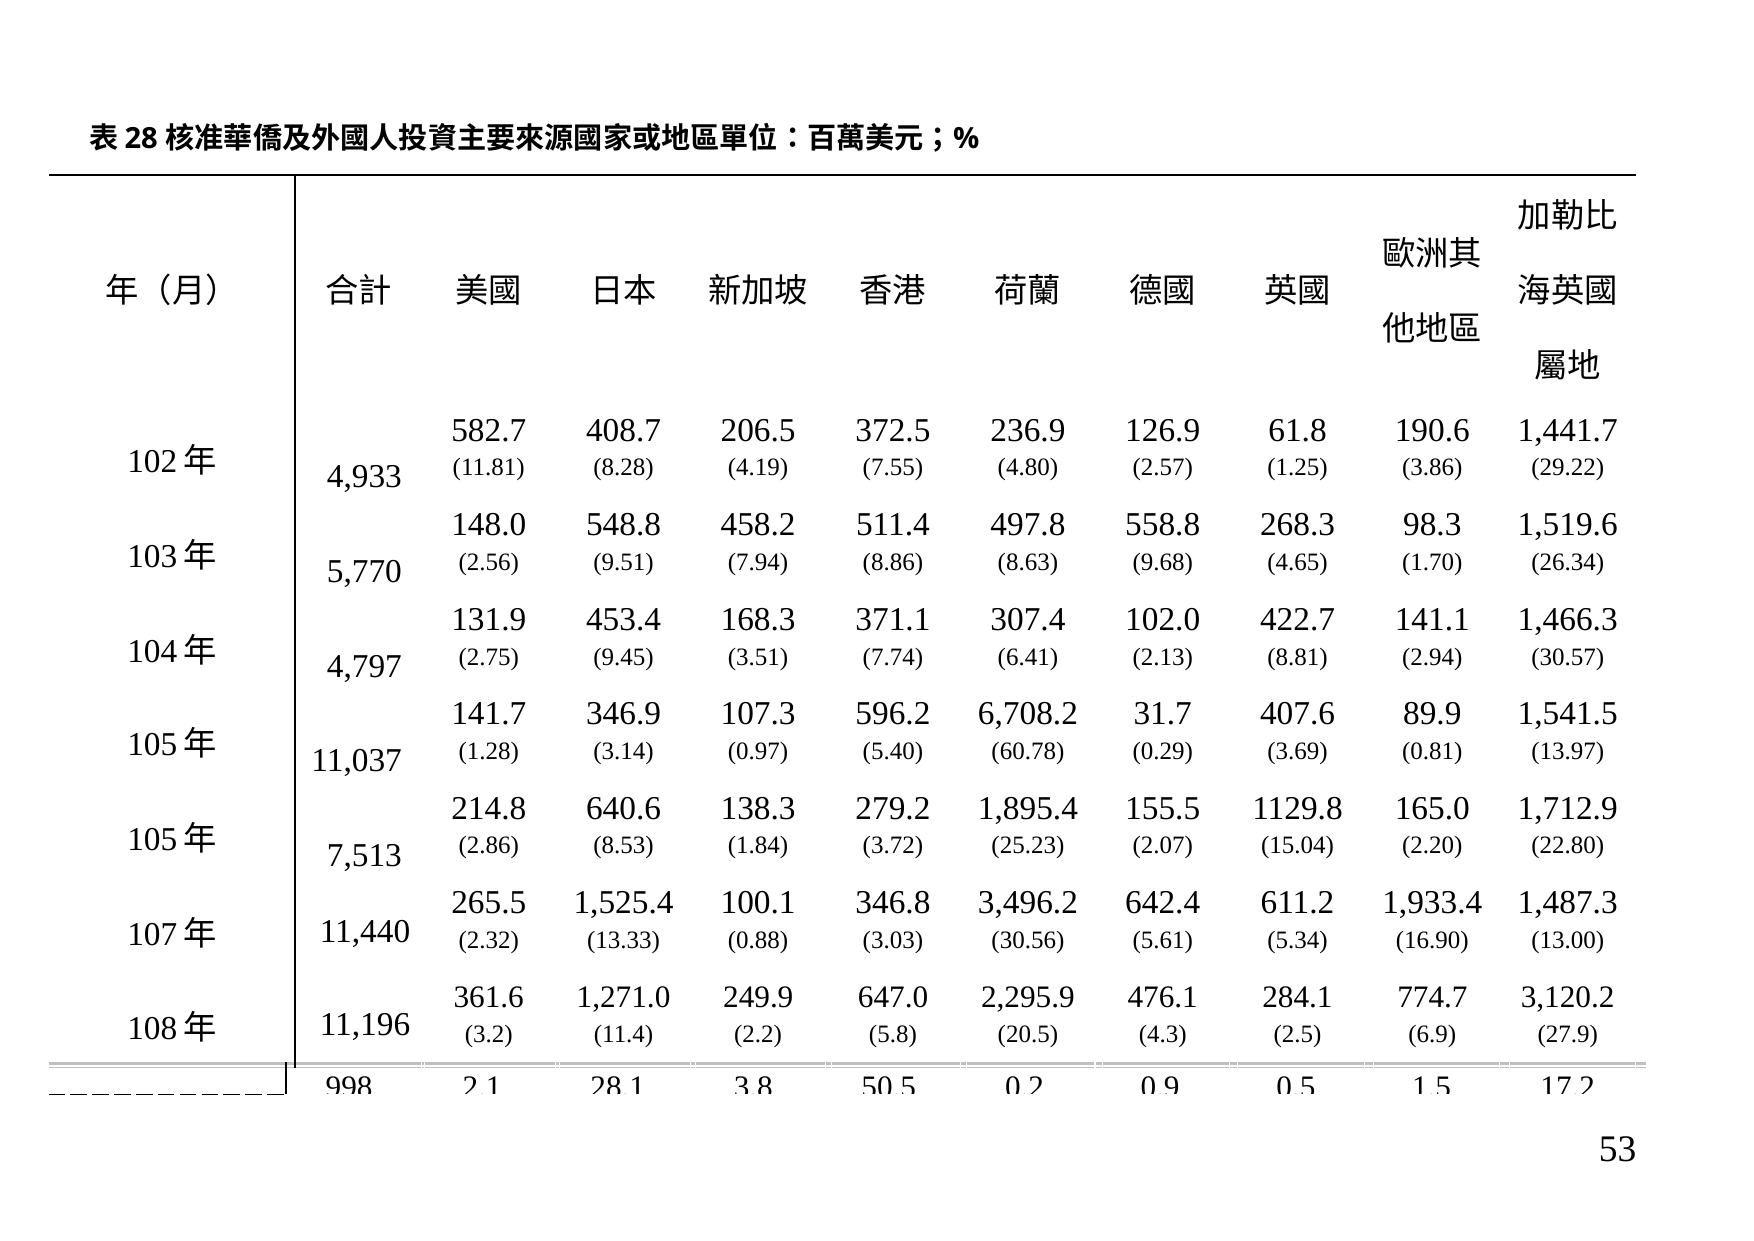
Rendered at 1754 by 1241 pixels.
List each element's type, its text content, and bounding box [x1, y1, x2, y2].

table_cell 346.9 (3.14) [556, 685, 690, 779]
table_cell 558.8 (9.68) [1096, 496, 1229, 590]
table_cell 640.6 (8.53) [556, 780, 690, 873]
table_cell 596.2 (5.40) [826, 685, 960, 779]
table_cell 249.9 (2.2) [691, 968, 825, 1062]
table_cell 190.6 (3.86) [1365, 402, 1499, 495]
table_cell 168.3 (3.51) [691, 591, 825, 685]
table_cell 103年 [49, 496, 294, 590]
table_cell 1.5 [1374, 1068, 1509, 1093]
table_cell 284.1 (2.5) [1230, 968, 1364, 1062]
table_cell 647.0 (5.8) [826, 968, 960, 1062]
table_cell 4,797 [296, 591, 421, 685]
table_cell 131.9 (2.75) [422, 591, 555, 685]
table_cell [1636, 685, 1646, 779]
table_header 荷蘭 [961, 176, 1094, 401]
table_cell 105年 [49, 780, 294, 873]
table_cell 1,525.4 (13.33) [556, 875, 690, 968]
table_cell 105年 [49, 685, 294, 779]
table_cell 453.4 (9.45) [556, 591, 690, 685]
table_cell 422.7 (8.81) [1230, 591, 1364, 685]
table_cell [1636, 968, 1646, 1062]
table_cell 458.2 (7.94) [691, 496, 825, 590]
table_cell 11,440 [296, 875, 421, 968]
table_cell 11,196 [296, 968, 421, 1062]
table_cell 1,487.3 (13.00) [1500, 875, 1635, 968]
table_cell 476.1 (4.3) [1096, 968, 1229, 1062]
table_cell 31.7 (0.29) [1096, 685, 1229, 779]
table_cell 1,441.7 (29.22) [1500, 402, 1635, 495]
table_cell 108年 [49, 968, 294, 1062]
table_cell 61.8 (1.25) [1230, 402, 1364, 495]
table_cell 6,708.2 (60.78) [961, 685, 1094, 779]
table_cell [49, 1068, 285, 1093]
table_cell 307.4 (6.41) [961, 591, 1094, 685]
table_header [1636, 174, 1646, 401]
table_cell 497.8 (8.63) [961, 496, 1094, 590]
table_header 英國 [1230, 176, 1364, 401]
table_cell 5,770 [296, 496, 421, 590]
table_header 合計 [296, 176, 421, 401]
table_cell 998 [287, 1068, 424, 1093]
table_cell 268.3 (4.65) [1230, 496, 1364, 590]
table_cell 11,037 [296, 685, 421, 779]
table_cell 3,496.2 (30.56) [961, 875, 1094, 968]
table_cell [1636, 779, 1646, 873]
table_cell 371.1 (7.74) [826, 591, 960, 685]
table_header 德國 [1096, 176, 1229, 401]
table_cell 0.9 [1103, 1068, 1237, 1093]
table_cell 582.7 (11.81) [422, 402, 555, 495]
table_cell 7,513 [296, 780, 421, 873]
table_cell 511.4 (8.86) [826, 496, 960, 590]
table_cell 407.6 (3.69) [1230, 685, 1364, 779]
table_header 歐洲其他地區 [1365, 176, 1499, 401]
table_cell 214.8 (2.86) [422, 780, 555, 873]
table_cell 2,295.9 (20.5) [961, 968, 1094, 1062]
table_cell 1,271.0 (11.4) [556, 968, 690, 1062]
table_cell 206.5 (4.19) [691, 402, 825, 495]
table_cell 372.5 (7.55) [826, 402, 960, 495]
table_cell [1636, 495, 1646, 590]
table_cell 408.7 (8.28) [556, 402, 690, 495]
table_cell 141.7 (1.28) [422, 685, 555, 779]
table_cell 611.2 (5.34) [1230, 875, 1364, 968]
table_cell 1,933.4 (16.90) [1365, 875, 1499, 968]
table_cell [1636, 590, 1646, 685]
table_cell 1,519.6 (26.34) [1500, 496, 1635, 590]
table_cell 98.3 (1.70) [1365, 496, 1499, 590]
table_cell 2.1 [425, 1068, 559, 1093]
table_cell 3,120.2 (27.9) [1500, 968, 1635, 1062]
table_cell 165.0 (2.20) [1365, 780, 1499, 873]
table_cell 1,541.5 (13.97) [1500, 685, 1635, 779]
table_cell 265.5 (2.32) [422, 875, 555, 968]
table_cell 0.2 [967, 1068, 1102, 1093]
table_header 新加坡 [691, 176, 825, 401]
table_header 年（月） [49, 176, 294, 401]
table_cell 361.6 (3.2) [422, 968, 555, 1062]
table_cell [1636, 874, 1646, 968]
table_cell 236.9 (4.80) [961, 402, 1094, 495]
table_cell 1,712.9 (22.80) [1500, 780, 1635, 873]
table_cell 0.5 [1238, 1068, 1373, 1093]
table_header 加勒比海英國屬地 [1500, 176, 1635, 401]
table_cell 148.0 (2.56) [422, 496, 555, 590]
table_cell 107.3 (0.97) [691, 685, 825, 779]
table_cell 138.3 (1.84) [691, 780, 825, 873]
table_cell 4,933 [296, 402, 421, 495]
table_header 日本 [556, 176, 690, 401]
table_cell 1129.8 (15.04) [1230, 780, 1364, 873]
table_cell 102年 [49, 402, 294, 495]
table_cell 279.2 (3.72) [826, 780, 960, 873]
table_cell 1,466.3 (30.57) [1500, 591, 1635, 685]
table_cell 3.8 [696, 1068, 831, 1093]
table_cell 100.1 (0.88) [691, 875, 825, 968]
table_cell 104年 [49, 590, 294, 685]
table_cell 102.0 (2.13) [1096, 591, 1229, 685]
table_cell 1,895.4 (25.23) [961, 780, 1094, 873]
subtitle 表28 核准華僑及外國人投資主要來源國家或地區單位：百萬美元；% [59, 98, 1636, 173]
table_header 香港 [826, 176, 960, 401]
table_cell 141.1 (2.94) [1365, 591, 1499, 685]
table_cell 17.2 [1510, 1068, 1646, 1093]
table_header 美國 [422, 176, 555, 401]
table_cell [1636, 401, 1646, 495]
table_cell 50.5 [832, 1068, 966, 1093]
table_cell 774.7 (6.9) [1365, 968, 1499, 1062]
table_cell 155.5 (2.07) [1096, 780, 1229, 873]
table_cell 28.1 [560, 1068, 695, 1093]
table_cell 642.4 (5.61) [1096, 875, 1229, 968]
table_cell 107年 [49, 875, 294, 968]
table_cell 89.9 (0.81) [1365, 685, 1499, 779]
table_cell 126.9 (2.57) [1096, 402, 1229, 495]
table_cell 548.8 (9.51) [556, 496, 690, 590]
table_cell 346.8 (3.03) [826, 875, 960, 968]
